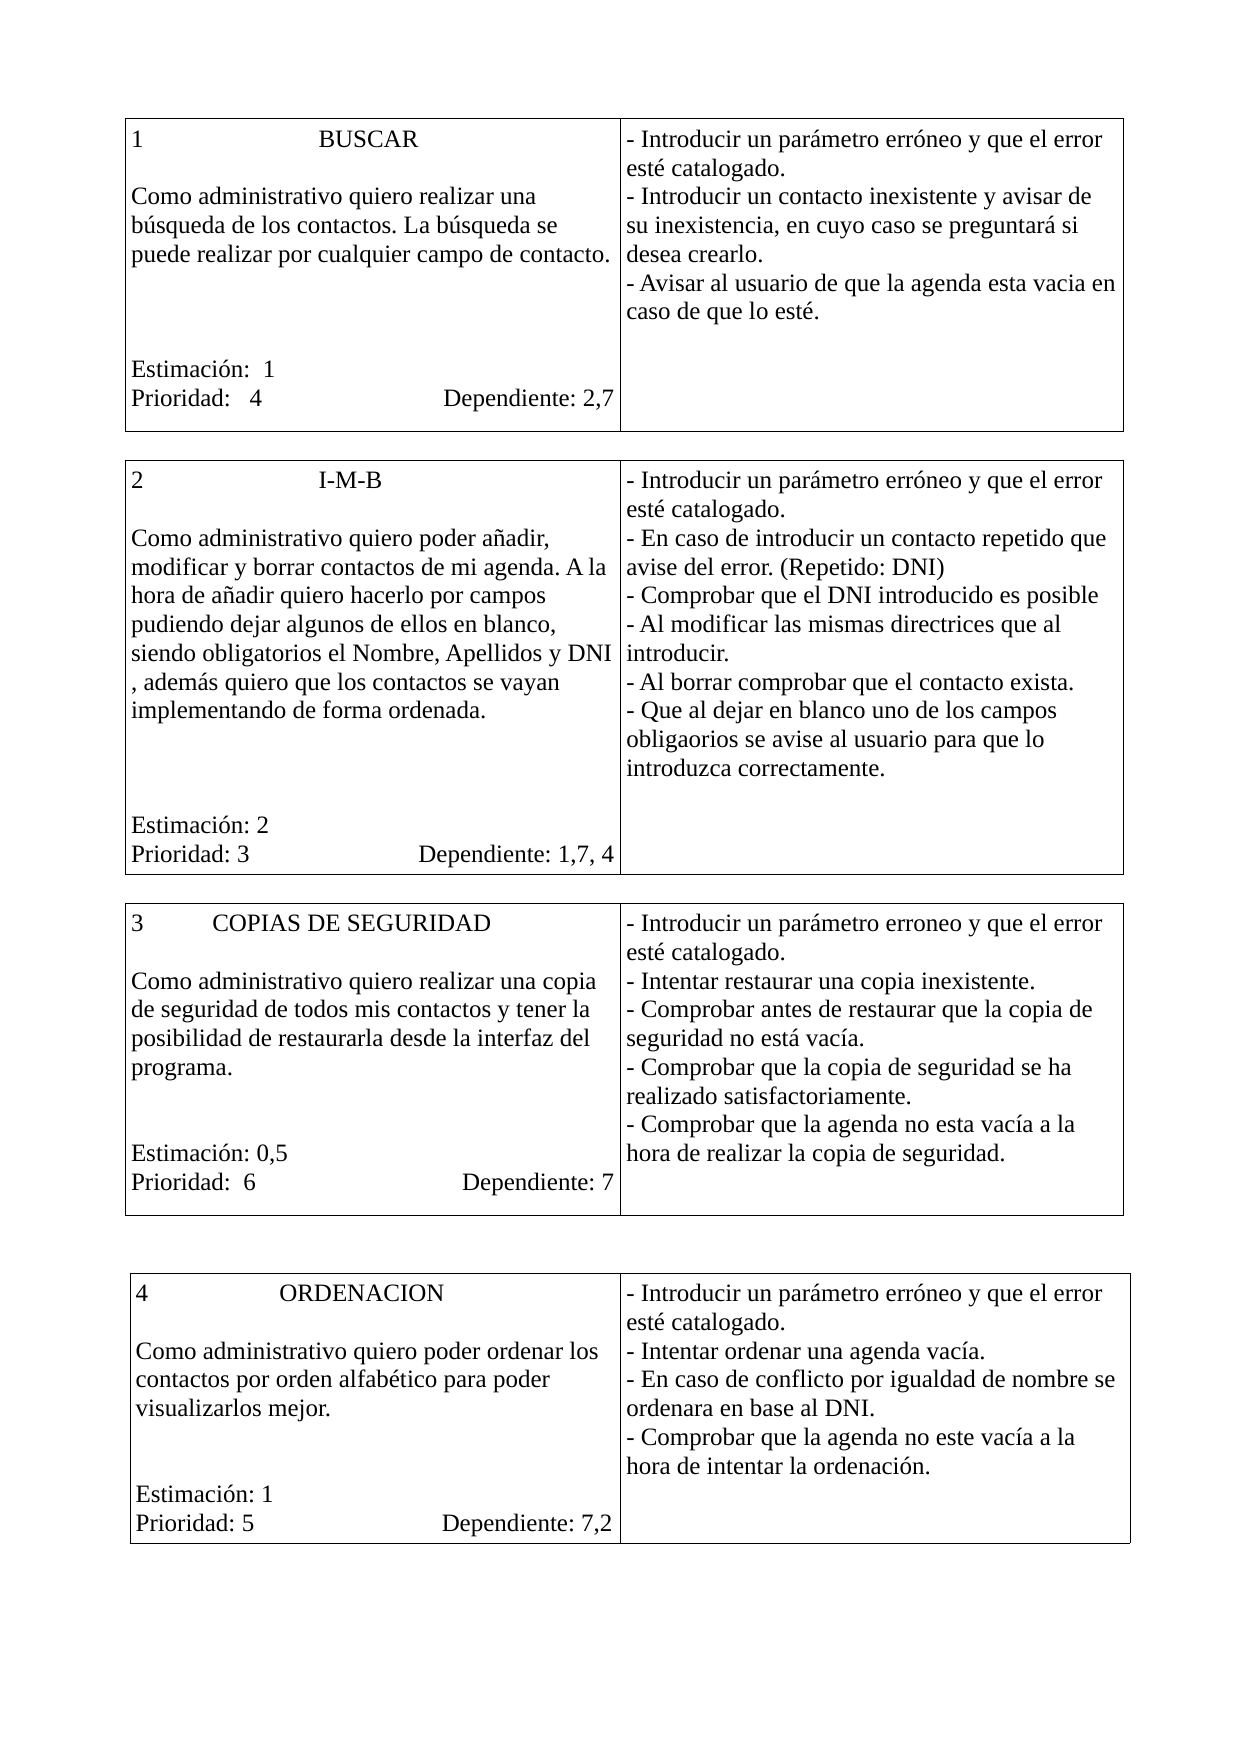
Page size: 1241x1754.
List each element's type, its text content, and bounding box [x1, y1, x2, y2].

table_header 3 COPIAS DE SEGURIDAD Como administrativo quiero realizar una copia de seguridad de todos mis contactos y tener la posibilidad de restaurarla desde la interfaz del programa. Estimación: 0,5 Prioridad: 6 Dependiente: 7 [126, 904, 620, 1215]
table_header - Introducir un parámetro erróneo y que el error esté catalogado. - Intentar ordenar una agenda vacía. - En caso de conflicto por igualdad de nombre se ordenara en base al DNI. - Comprobar que la agenda no este vacía a la hora de intentar la ordenación. [621, 1274, 1130, 1543]
table_header 4 ORDENACION Como administrativo quiero poder ordenar los contactos por orden alfabético para poder visualizarlos mejor. Estimación: 1 Prioridad: 5 Dependiente: 7,2 [131, 1274, 620, 1543]
table_header 2 I-M-B Como administrativo quiero poder añadir, modificar y borrar contactos de mi agenda. A la hora de añadir quiero hacerlo por campos pudiendo dejar algunos de ellos en blanco, siendo obligatorios el Nombre, Apellidos y DNI , además quiero que los contactos se vayan implementando de forma ordenada. Estimación: 2 Prioridad: 3 Dependiente: 1,7, 4 [126, 461, 620, 873]
table_header - Introducir un parámetro erróneo y que el error esté catalogado. - En caso de introducir un contacto repetido que avise del error. (Repetido: DNI) - Comprobar que el DNI introducido es posible - Al modificar las mismas directrices que al introducir. - Al borrar comprobar que el contacto exista. - Que al dejar en blanco uno de los campos obligaorios se avise al usuario para que lo introduzca correctamente. [621, 461, 1123, 873]
table_header - Introducir un parámetro erróneo y que el error esté catalogado. - Introducir un contacto inexistente y avisar de su inexistencia, en cuyo caso se preguntará si desea crearlo. - Avisar al usuario de que la agenda esta vacia en caso de que lo esté. [621, 119, 1123, 431]
table_header - Introducir un parámetro erroneo y que el error esté catalogado. - Intentar restaurar una copia inexistente. - Comprobar antes de restaurar que la copia de seguridad no está vacía. - Comprobar que la copia de seguridad se ha realizado satisfactoriamente. - Comprobar que la agenda no esta vacía a la hora de realizar la copia de seguridad. [621, 904, 1123, 1215]
table_header 1 BUSCAR Como administrativo quiero realizar una búsqueda de los contactos. La búsqueda se puede realizar por cualquier campo de contacto. Estimación: 1 Prioridad: 4 Dependiente: 2,7 [126, 119, 620, 431]
